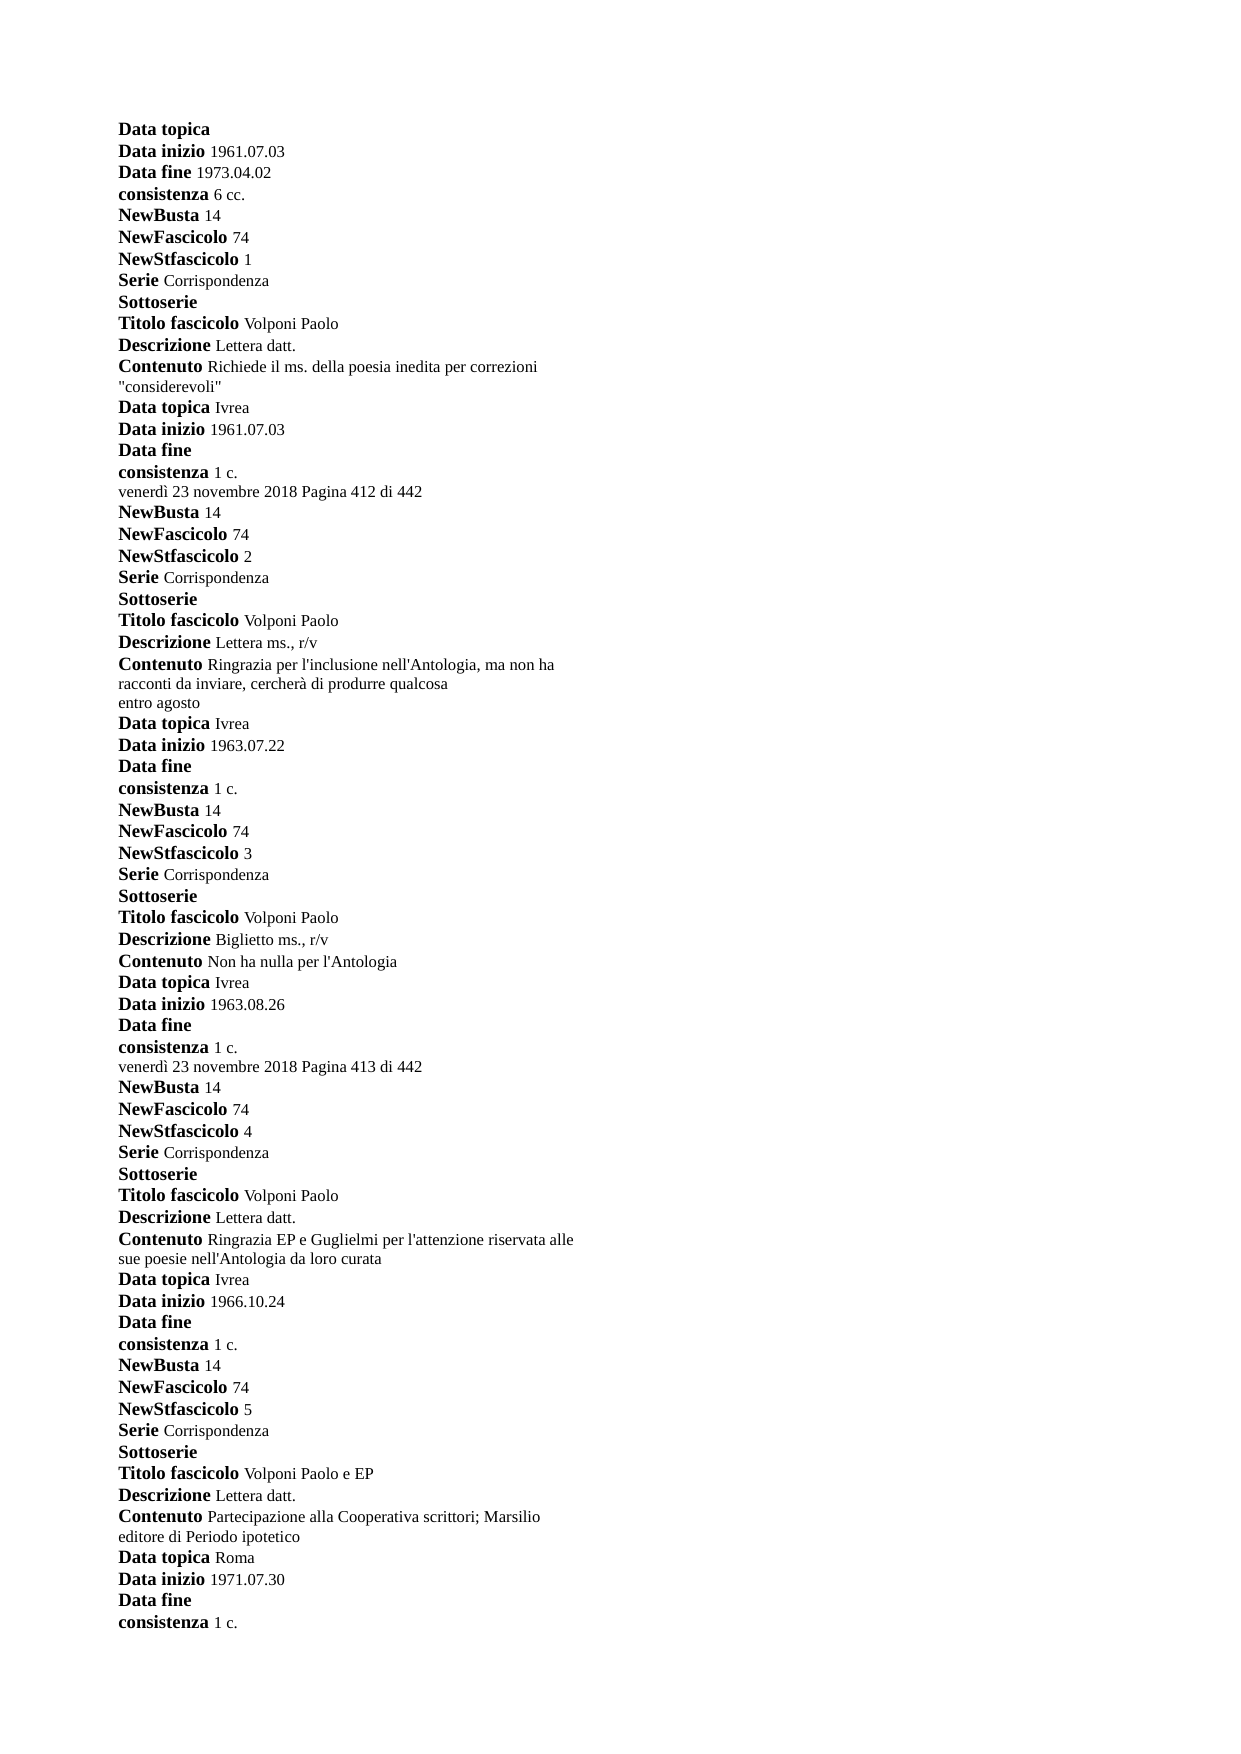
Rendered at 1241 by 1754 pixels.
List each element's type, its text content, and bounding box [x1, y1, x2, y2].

text Data inizio 1971.07.30 [118, 1568, 1122, 1589]
text Descrizione Lettera datt. [118, 1206, 1122, 1227]
text Data fine [118, 755, 1122, 777]
text consistenza 1 c. [118, 461, 1122, 482]
text Serie Corrispondenza [118, 863, 1122, 885]
text Contenuto Partecipazione alla Cooperativa scrittori; Marsilio [118, 1505, 1122, 1527]
text entro agosto [118, 693, 1122, 712]
text NewStfascicolo 1 [118, 247, 1122, 269]
text NewBusta 14 [118, 501, 1122, 523]
text NewFascicolo 74 [118, 1376, 1122, 1397]
text Contenuto Ringrazia EP e Guglielmi per l'attenzione riservata alle [118, 1227, 1122, 1249]
text Data inizio 1961.07.03 [118, 140, 1122, 161]
text sue poesie nell'Antologia da loro curata [118, 1249, 1122, 1268]
text Data fine [118, 1014, 1122, 1036]
text NewBusta 14 [118, 798, 1122, 820]
text Serie Corrispondenza [118, 269, 1122, 291]
text Data fine [118, 439, 1122, 461]
text Data topica Ivrea [118, 971, 1122, 993]
text Titolo fascicolo Volponi Paolo [118, 906, 1122, 928]
text NewStfascicolo 4 [118, 1119, 1122, 1141]
text Serie Corrispondenza [118, 1419, 1122, 1441]
text Serie Corrispondenza [118, 1141, 1122, 1163]
text consistenza 1 c. [118, 1036, 1122, 1057]
text Sottoserie [118, 588, 1122, 609]
text Sottoserie [118, 1441, 1122, 1462]
text venerdì 23 novembre 2018 Pagina 413 di 442 [118, 1057, 1122, 1076]
text consistenza 1 c. [118, 1611, 1122, 1632]
text Data inizio 1961.07.03 [118, 418, 1122, 439]
text Serie Corrispondenza [118, 566, 1122, 588]
text NewStfascicolo 2 [118, 544, 1122, 566]
text Contenuto Ringrazia per l'inclusione nell'Antologia, ma non ha [118, 652, 1122, 674]
text Data topica Ivrea [118, 1268, 1122, 1290]
text Data inizio 1963.07.22 [118, 734, 1122, 755]
text Descrizione Lettera ms., r/v [118, 631, 1122, 652]
text Data inizio 1963.08.26 [118, 993, 1122, 1014]
text Data fine 1973.04.02 [118, 161, 1122, 183]
text Data fine [118, 1311, 1122, 1333]
text Titolo fascicolo Volponi Paolo [118, 312, 1122, 334]
text "considerevoli" [118, 377, 1122, 396]
text Titolo fascicolo Volponi Paolo [118, 1184, 1122, 1206]
text Contenuto Non ha nulla per l'Antologia [118, 949, 1122, 971]
text Sottoserie [118, 885, 1122, 906]
text Sottoserie [118, 291, 1122, 312]
text NewFascicolo 74 [118, 1098, 1122, 1119]
text NewStfascicolo 5 [118, 1397, 1122, 1419]
text NewFascicolo 74 [118, 226, 1122, 247]
text Data inizio 1966.10.24 [118, 1290, 1122, 1311]
text NewBusta 14 [118, 1076, 1122, 1098]
text Descrizione Lettera datt. [118, 1484, 1122, 1505]
text editore di Periodo ipotetico [118, 1527, 1122, 1546]
text Sottoserie [118, 1163, 1122, 1184]
text Descrizione Biglietto ms., r/v [118, 928, 1122, 949]
text NewStfascicolo 3 [118, 842, 1122, 863]
text NewFascicolo 74 [118, 523, 1122, 544]
text consistenza 1 c. [118, 1333, 1122, 1354]
text consistenza 1 c. [118, 777, 1122, 798]
text NewBusta 14 [118, 204, 1122, 226]
text NewBusta 14 [118, 1354, 1122, 1376]
text racconti da inviare, cercherà di produrre qualcosa [118, 674, 1122, 693]
text Descrizione Lettera datt. [118, 334, 1122, 355]
text Contenuto Richiede il ms. della poesia inedita per correzioni [118, 355, 1122, 377]
text Data topica Ivrea [118, 712, 1122, 734]
text consistenza 6 cc. [118, 183, 1122, 204]
text Titolo fascicolo Volponi Paolo e EP [118, 1462, 1122, 1484]
text Data topica [118, 118, 1122, 140]
text Data topica Roma [118, 1546, 1122, 1568]
text NewFascicolo 74 [118, 820, 1122, 842]
text Data topica Ivrea [118, 396, 1122, 418]
text Titolo fascicolo Volponi Paolo [118, 609, 1122, 631]
text Data fine [118, 1589, 1122, 1611]
text venerdì 23 novembre 2018 Pagina 412 di 442 [118, 482, 1122, 501]
